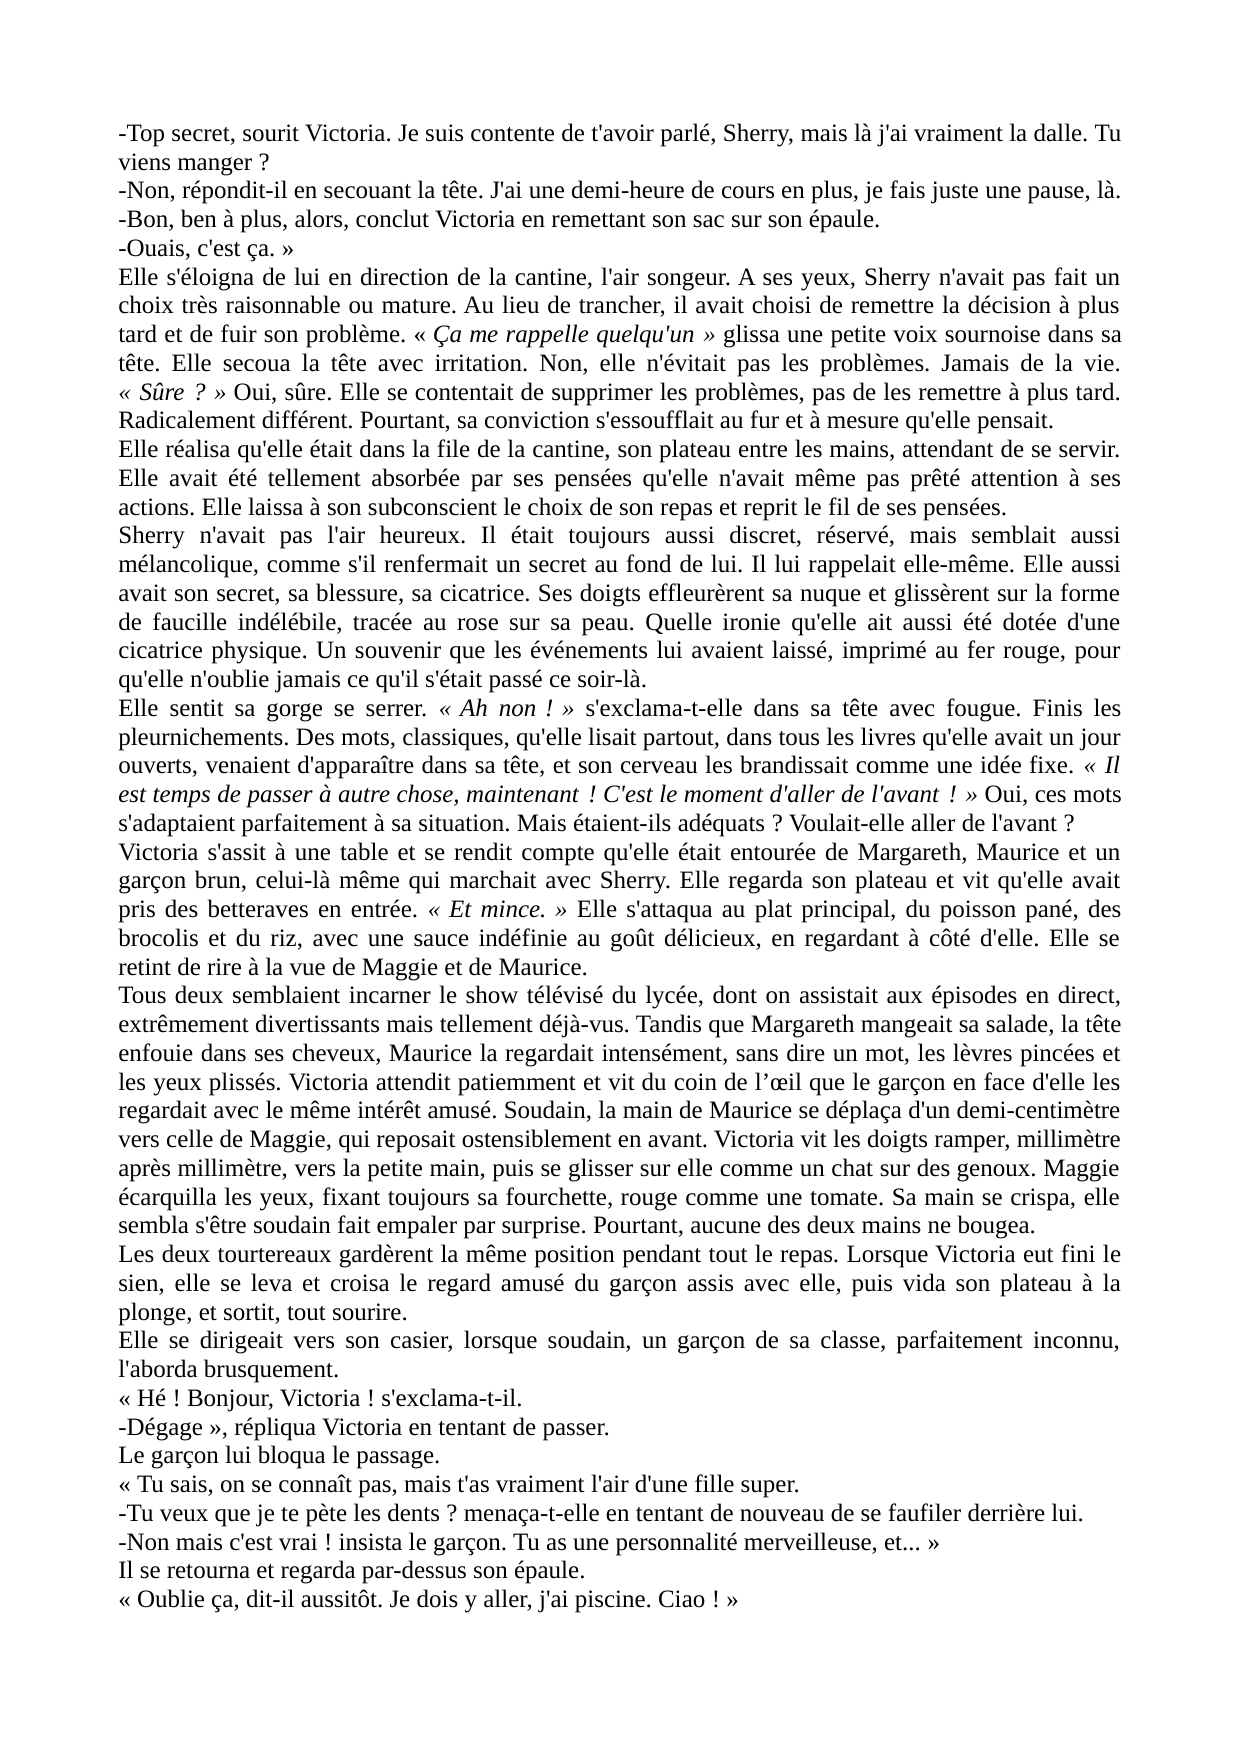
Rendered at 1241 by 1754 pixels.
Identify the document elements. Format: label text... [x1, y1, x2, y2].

text Elle réalisa qu'elle était dans la file de la cantine, son plateau entre les mains, attendant de se servir. Elle avait été tellement absorbée par ses pensées qu'elle n'avait même pas prêté attention à ses actions. Elle laissa à son subconscient le choix de son repas et reprit le fil de ses pensées. [118, 434, 1122, 521]
text Les deux tourtereaux gardèrent la même position pendant tout le repas. Lorsque Victoria eut fini le sien, elle se leva et croisa le regard amusé du garçon assis avec elle, puis vida son plateau à la plonge, et sortit, tout sourire. [118, 1239, 1122, 1326]
text Victoria s'assit à une table et se rendit compte qu'elle était entourée de Margareth, Maurice et un garçon brun, celui-là même qui marchait avec Sherry. Elle regarda son plateau et vit qu'elle avait pris des betteraves en entrée. « Et mince. » Elle s'attaqua au plat principal, du poisson pané, des brocolis et du riz, avec une sauce indéfinie au goût délicieux, en regardant à côté d'elle. Elle se retint de rire à la vue de Maggie et de Maurice. [118, 837, 1122, 981]
text -Dégage », répliqua Victoria en tentant de passer. [118, 1412, 1122, 1441]
text -Top secret, sourit Victoria. Je suis contente de t'avoir parlé, Sherry, mais là j'ai vraiment la dalle. Tu viens manger ? [118, 118, 1122, 176]
text « Tu sais, on se connaît pas, mais t'as vraiment l'air d'une fille super. [118, 1469, 1122, 1498]
text Elle sentit sa gorge se serrer. « Ah non ! » s'exclama-t-elle dans sa tête avec fougue. Finis les pleurnichements. Des mots, classiques, qu'elle lisait partout, dans tous les livres qu'elle avait un jour ouverts, venaient d'apparaître dans sa tête, et son cerveau les brandissait comme une idée fixe. « Il est temps de passer à autre chose, maintenant ! C'est le moment d'aller de l'avant ! » Oui, ces mots s'adaptaient parfaitement à sa situation. Mais étaient-ils adéquats ? Voulait-elle aller de l'avant ? [118, 693, 1122, 837]
text Sherry n'avait pas l'air heureux. Il était toujours aussi discret, réservé, mais semblait aussi mélancolique, comme s'il renfermait un secret au fond de lui. Il lui rappelait elle-même. Elle aussi avait son secret, sa blessure, sa cicatrice. Ses doigts effleurèrent sa nuque et glissèrent sur la forme de faucille indélébile, tracée au rose sur sa peau. Quelle ironie qu'elle ait aussi été dotée d'une cicatrice physique. Un souvenir que les événements lui avaient laissé, imprimé au fer rouge, pour qu'elle n'oublie jamais ce qu'il s'était passé ce soir-là. [118, 521, 1122, 693]
text Elle se dirigeait vers son casier, lorsque soudain, un garçon de sa classe, parfaitement inconnu, l'aborda brusquement. [118, 1326, 1122, 1383]
text « Oublie ça, dit-il aussitôt. Je dois y aller, j'ai piscine. Ciao ! » [118, 1584, 1122, 1613]
text Il se retourna et regarda par-dessus son épaule. [118, 1556, 1122, 1584]
text Le garçon lui bloqua le passage. [118, 1441, 1122, 1469]
text Tous deux semblaient incarner le show télévisé du lycée, dont on assistait aux épisodes en direct, extrêmement divertissants mais tellement déjà-vus. Tandis que Margareth mangeait sa salade, la tête enfouie dans ses cheveux, Maurice la regardait intensément, sans dire un mot, les lèvres pincées et les yeux plissés. Victoria attendit patiemment et vit du coin de l’œil que le garçon en face d'elle les regardait avec le même intérêt amusé. Soudain, la main de Maurice se déplaça d'un demi-centimètre vers celle de Maggie, qui reposait ostensiblement en avant. Victoria vit les doigts ramper, millimètre après millimètre, vers la petite main, puis se glisser sur elle comme un chat sur des genoux. Maggie écarquilla les yeux, fixant toujours sa fourchette, rouge comme une tomate. Sa main se crispa, elle sembla s'être soudain fait empaler par surprise. Pourtant, aucune des deux mains ne bougea. [118, 981, 1122, 1239]
text -Bon, ben à plus, alors, conclut Victoria en remettant son sac sur son épaule. [118, 204, 1122, 233]
text -Ouais, c'est ça. » [118, 233, 1122, 262]
text -Non mais c'est vrai ! insista le garçon. Tu as une personnalité merveilleuse, et... » [118, 1527, 1122, 1556]
text « Hé ! Bonjour, Victoria ! s'exclama-t-il. [118, 1383, 1122, 1412]
text Elle s'éloigna de lui en direction de la cantine, l'air songeur. A ses yeux, Sherry n'avait pas fait un choix très raisonnable ou mature. Au lieu de trancher, il avait choisi de remettre la décision à plus tard et de fuir son problème. « Ça me rappelle quelqu'un » glissa une petite voix sournoise dans sa tête. Elle secoua la tête avec irritation. Non, elle n'évitait pas les problèmes. Jamais de la vie. « Sûre ? » Oui, sûre. Elle se contentait de supprimer les problèmes, pas de les remettre à plus tard. Radicalement différent. Pourtant, sa conviction s'essoufflait au fur et à mesure qu'elle pensait. [118, 262, 1122, 434]
text -Non, répondit-il en secouant la tête. J'ai une demi-heure de cours en plus, je fais juste une pause, là. [118, 176, 1122, 204]
text -Tu veux que je te pète les dents ? menaça-t-elle en tentant de nouveau de se faufiler derrière lui. [118, 1498, 1122, 1527]
